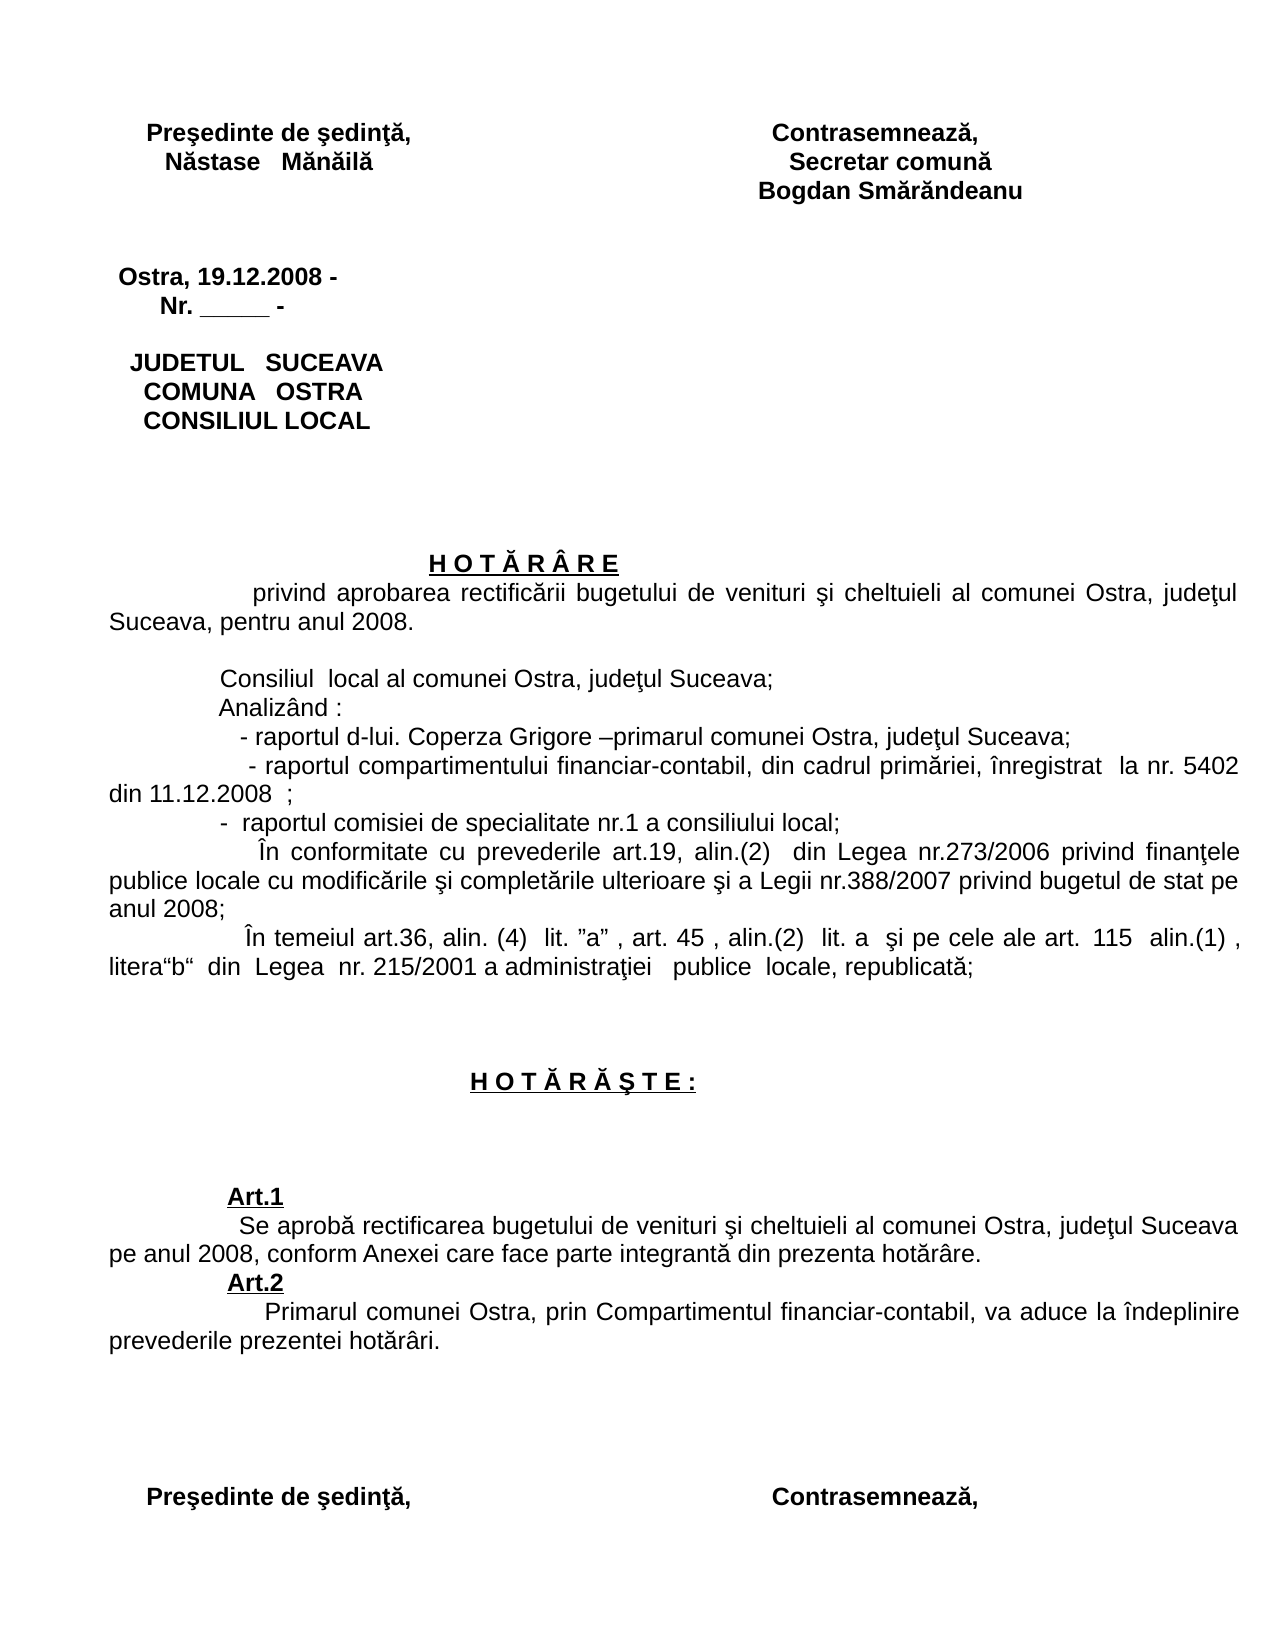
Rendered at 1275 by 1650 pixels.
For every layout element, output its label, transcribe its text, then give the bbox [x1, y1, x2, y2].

text Primarul comunei Ostra, prin Compartimentul financiar-contabil, va aduce la îndeplinire prevederile prezentei hotărâri. [109, 1297, 1241, 1354]
text - raportul compartimentului financiar-contabil, din cadrul primăriei, înregistrat la nr. 5402 din 11.12.2008 ; [109, 751, 1241, 808]
text - raportul comisiei de specialitate nr.1 a consiliului local; [109, 808, 1241, 837]
subtitle Nr. _____ - [118, 291, 1275, 319]
subtitle JUDETUL SUCEAVA [109, 348, 1241, 377]
text H O T Ă R Ă Ş T E : [109, 1067, 1241, 1096]
subtitle COMUNA OSTRA [109, 377, 1241, 406]
text În conformitate cu prevederile art.19, alin.(2) din Legea nr.273/2006 privind finanţele publice locale cu modificările şi completările ulterioare şi a Legii nr.388/2007 privind bugetul de stat pe anul 2008; [109, 837, 1241, 923]
text Art.2 [109, 1268, 1241, 1297]
text Preşedinte de şedinţă, Contrasemnează, [118, 1482, 1275, 1511]
text privind aprobarea rectificării bugetului de venituri şi cheltuieli al comunei Ostra, judeţul Suceava, pentru anul 2008. [50, 578, 1241, 636]
text Consiliul local al comunei Ostra, judeţul Suceava; [109, 664, 1241, 693]
text Năstase Mănăilă Secretar comună [118, 147, 1275, 176]
text - raportul d-lui. Coperza Grigore –primarul comunei Ostra, judeţul Suceava; [109, 722, 1241, 751]
text Se aprobă rectificarea bugetului de venituri şi cheltuieli al comunei Ostra, judeţul Suceava pe anul 2008, conform Anexei care face parte integrantă din prezenta hotărâre. [109, 1211, 1241, 1268]
text Art.1 [109, 1182, 1241, 1211]
text Analizând : [109, 693, 1241, 722]
text În temeiul art.36, alin. (4) lit. ”a” , art. 45 , alin.(2) lit. a şi pe cele ale art. 115 alin.(1) , litera“b“ din Legea nr. 215/2001 a administraţiei publice locale, republicată; [109, 923, 1241, 981]
text Ostra, 19.12.2008 - [118, 262, 1275, 291]
text CONSILIUL LOCAL [74, 406, 1241, 434]
text Bogdan Smărăndeanu [118, 176, 1275, 204]
text Preşedinte de şedinţă, Contrasemnează, [118, 118, 1275, 147]
text H O T Ă R Â R E [109, 549, 1241, 578]
